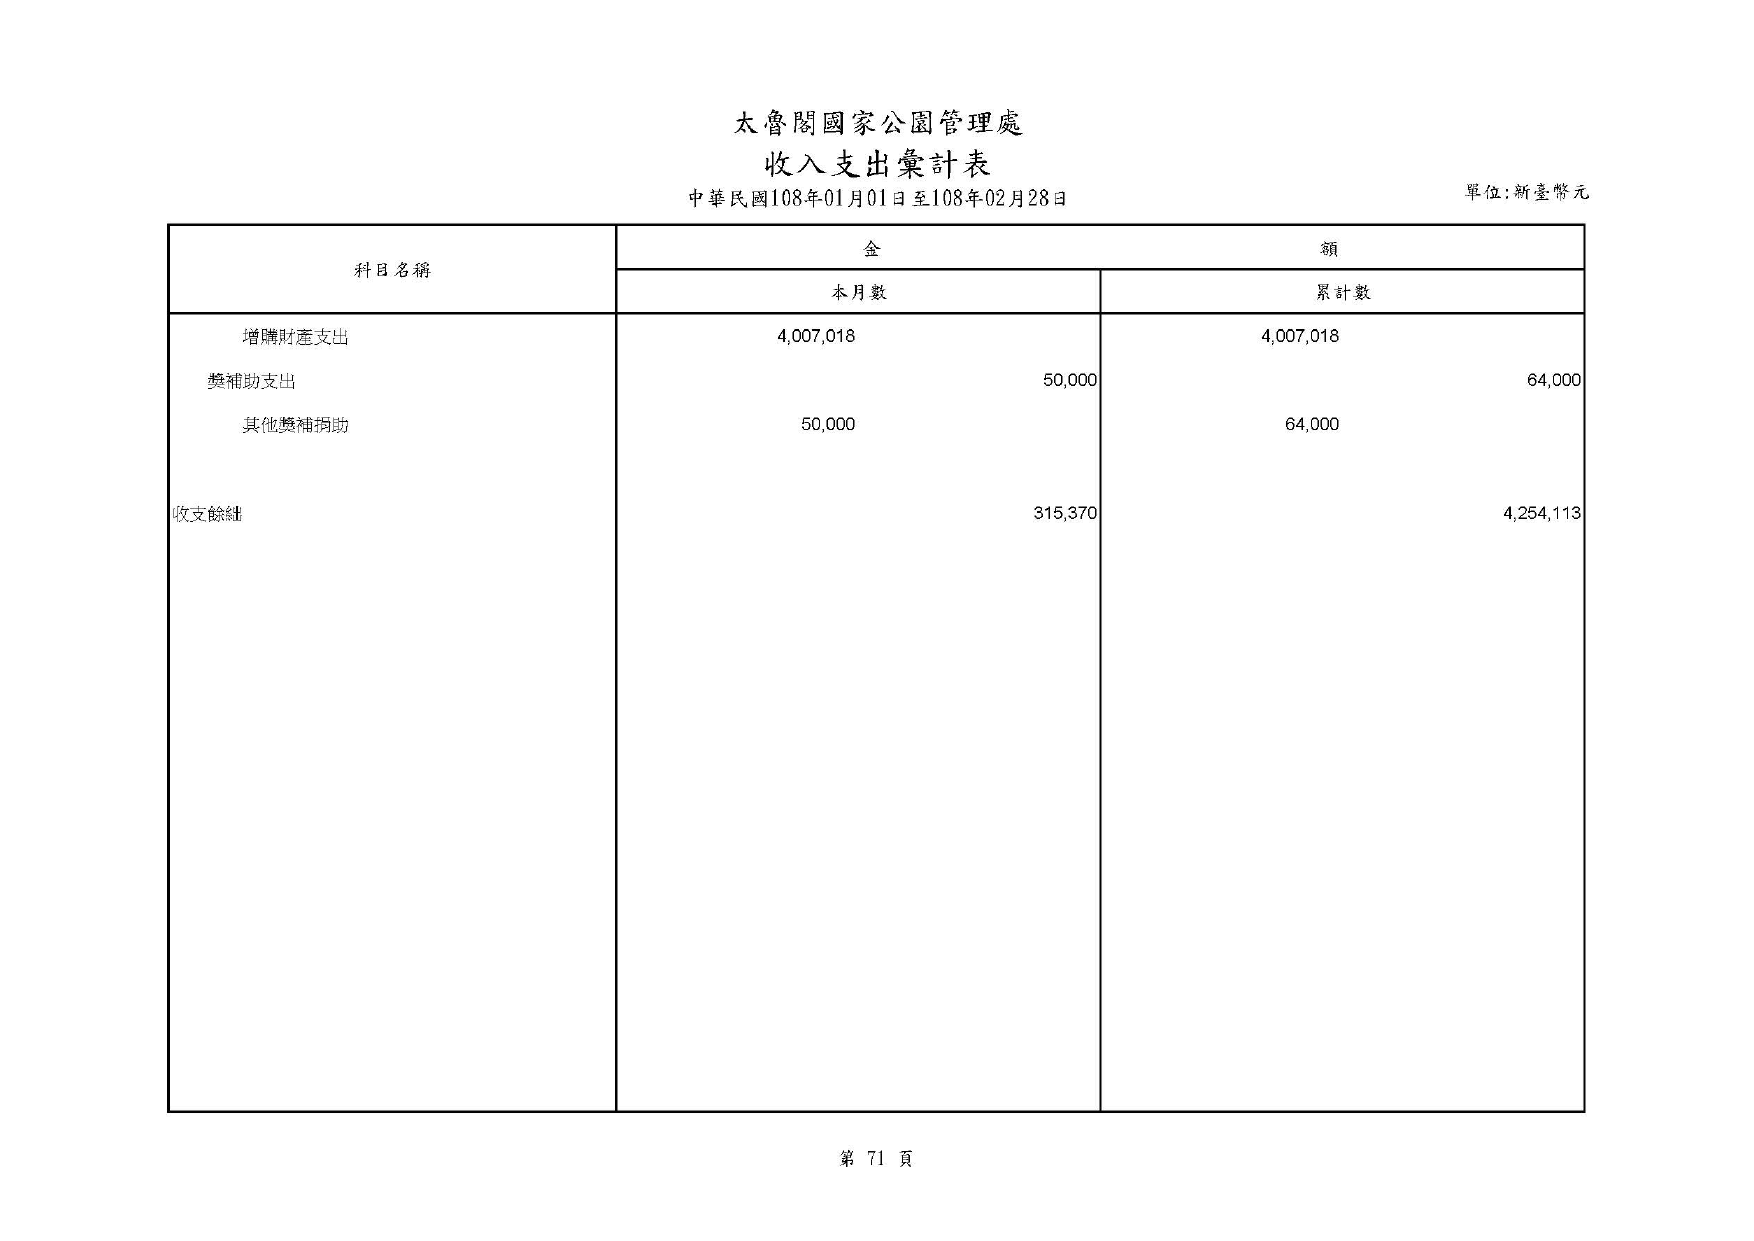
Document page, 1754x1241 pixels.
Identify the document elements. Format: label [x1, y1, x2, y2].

picture [59, 59, 1695, 1216]
